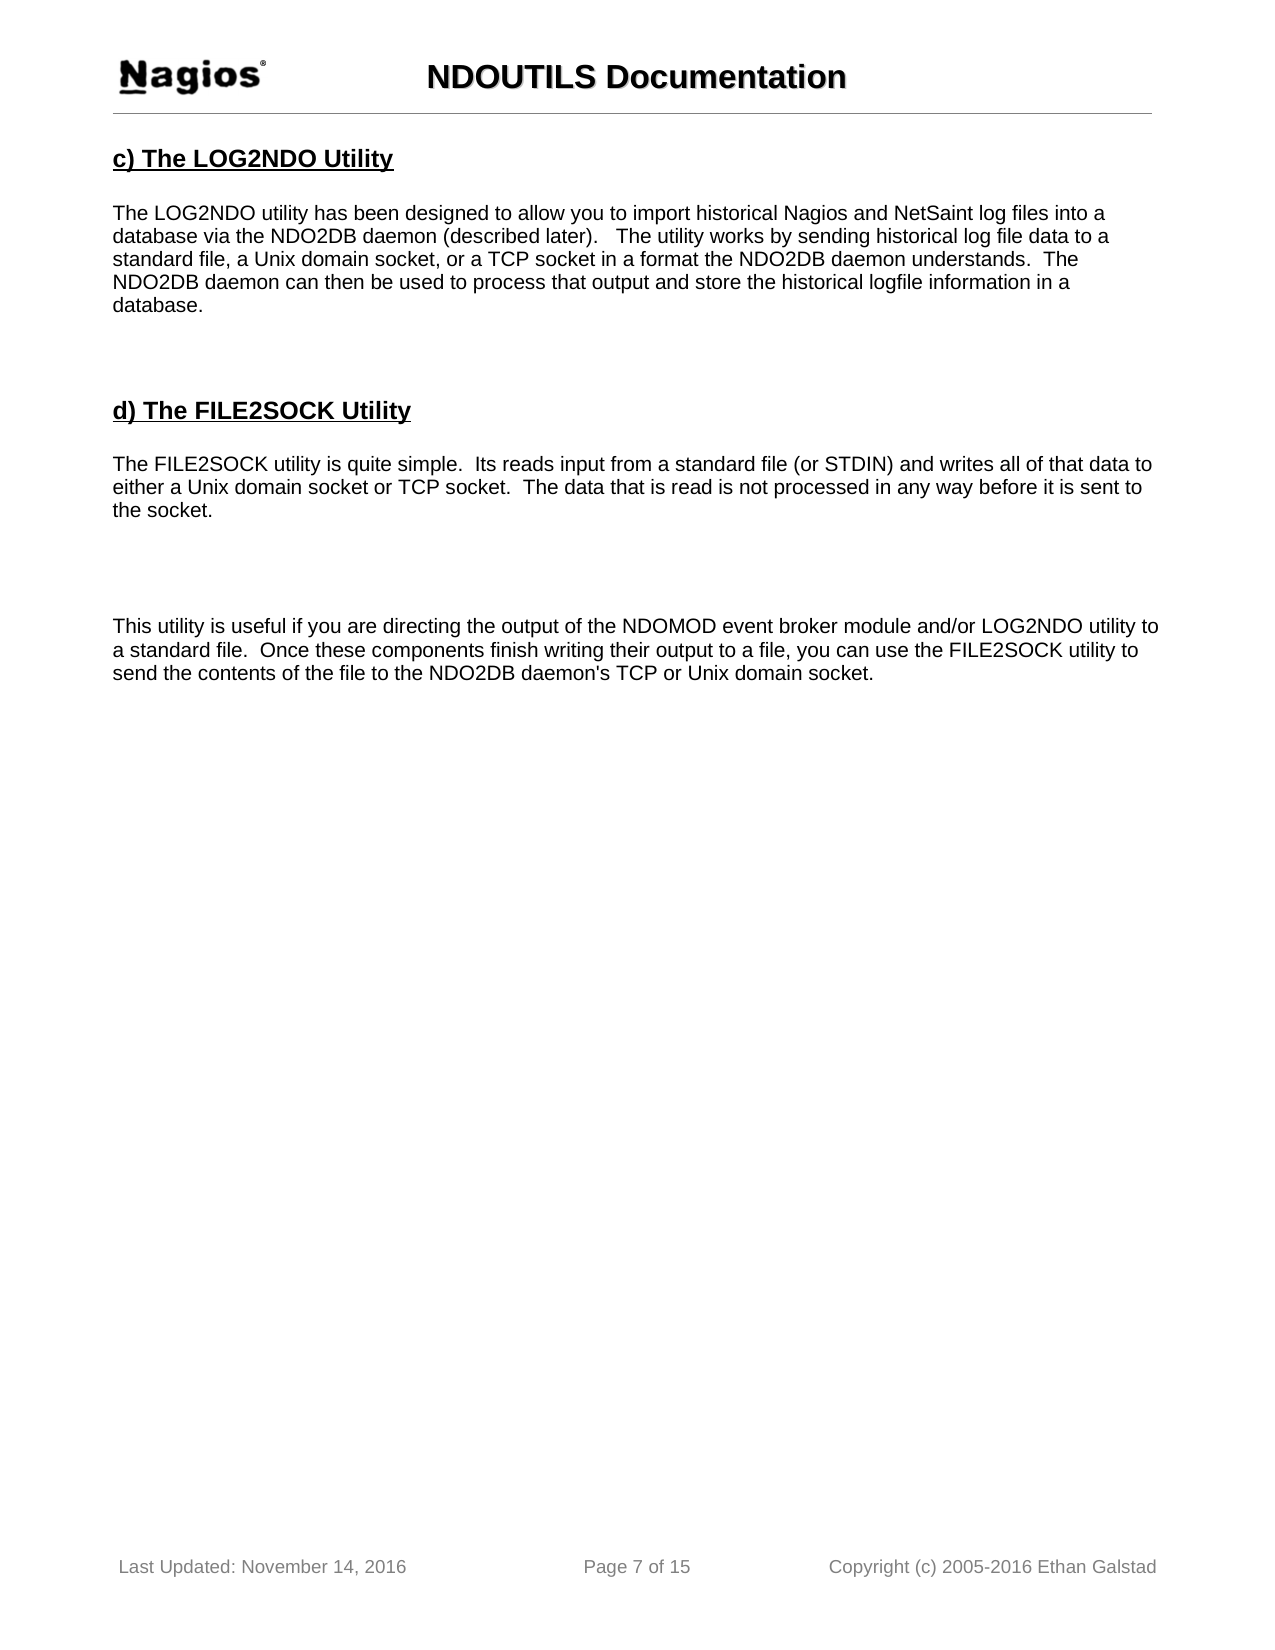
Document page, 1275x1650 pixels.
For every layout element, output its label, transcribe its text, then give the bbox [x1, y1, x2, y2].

text This utility is useful if you are directing the output of the NDOMOD event broker module and/or LOG2NDO utility to a standard file. Once these components finish writing their output to a file, you can use the FILE2SOCK utility to send the contents of the file to the NDO2DB daemon's TCP or Unix domain socket. [112, 615, 1162, 685]
text c) The LOG2NDO Utility [112, 145, 1162, 173]
picture [118, 58, 268, 96]
text The LOG2NDO utility has been designed to allow you to import historical Nagios and NetSaint log files into a database via the NDO2DB daemon (described later). The utility works by sending historical log file data to a standard file, a Unix domain socket, or a TCP socket in a format the NDO2DB daemon understands. The NDO2DB daemon can then be used to process that output and store the historical logfile information in a database. [112, 201, 1162, 317]
text The FILE2SOCK utility is quite simple. Its reads input from a standard file (or STDIN) and writes all of that data to either a Unix domain socket or TCP socket. The data that is read is not processed in any way before it is sent to the socket. [112, 453, 1162, 522]
text d) The FILE2SOCK Utility [112, 397, 1162, 424]
